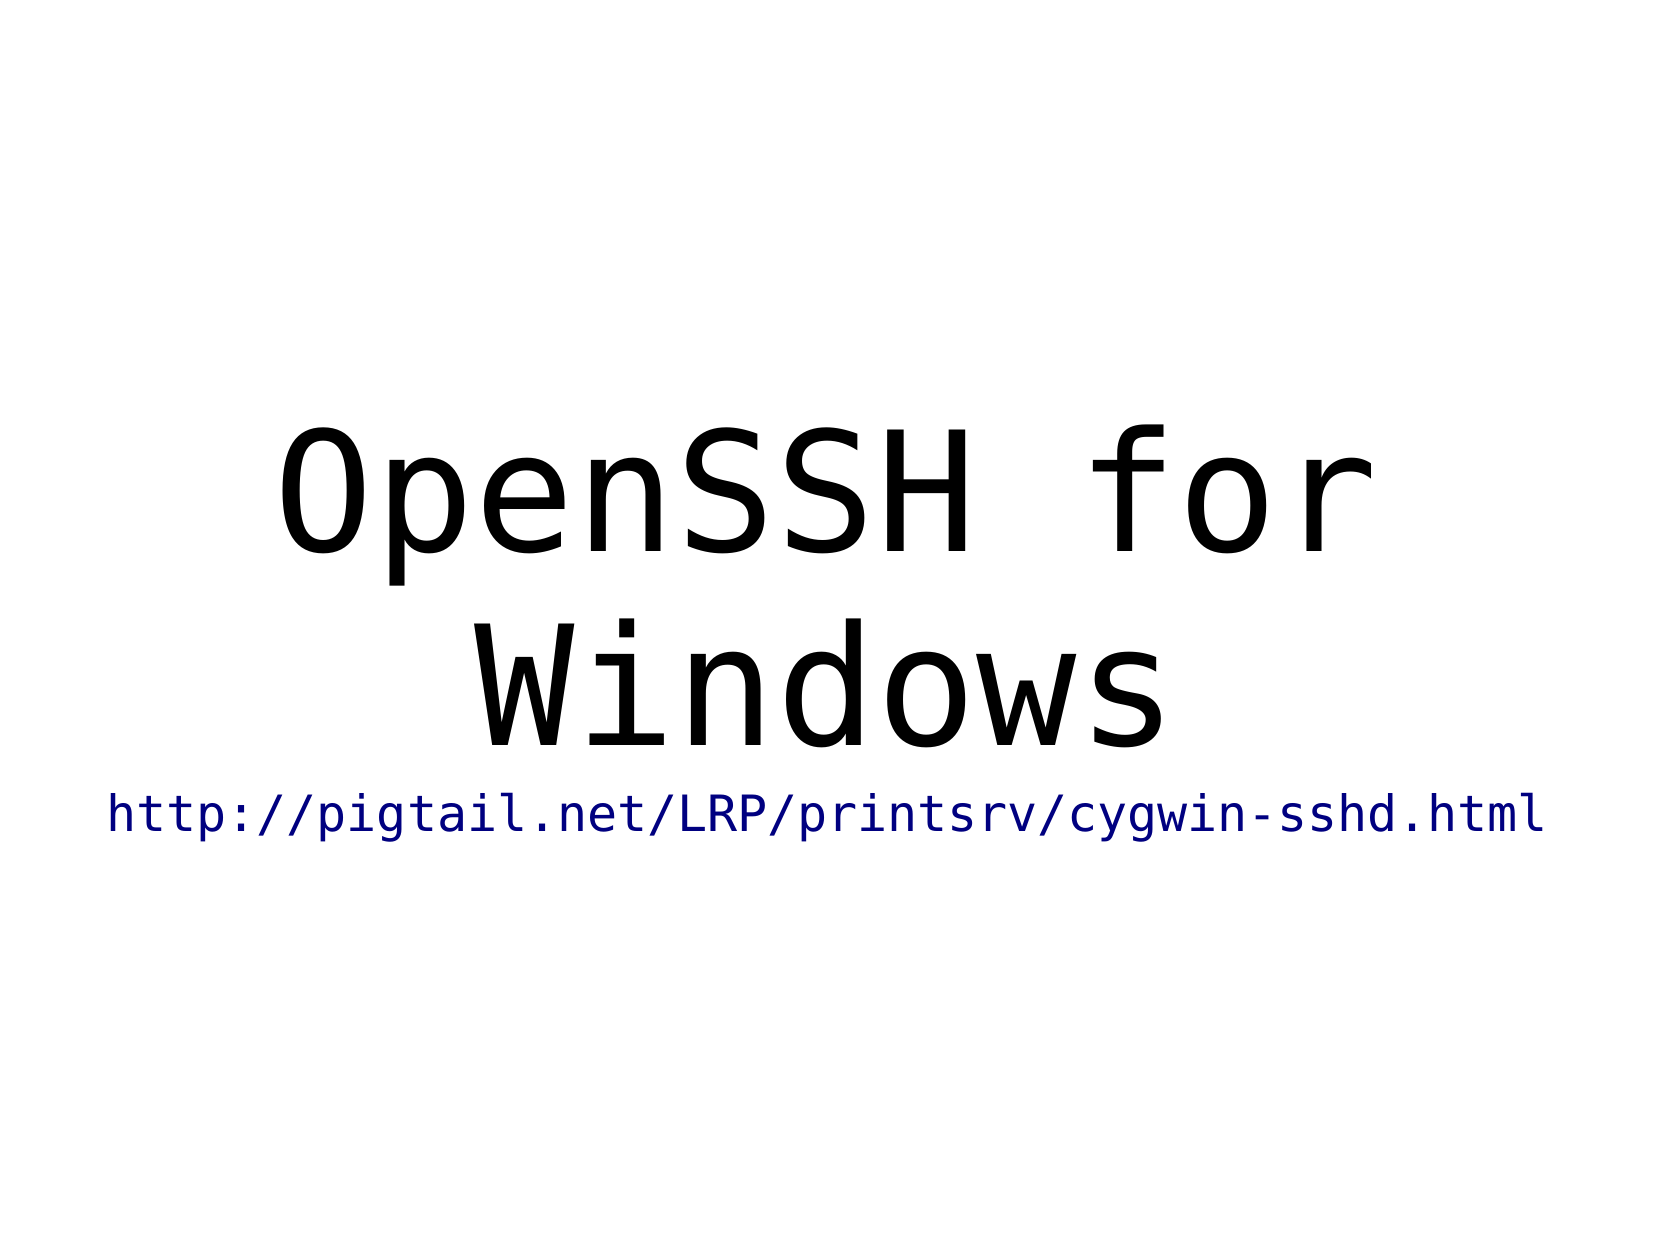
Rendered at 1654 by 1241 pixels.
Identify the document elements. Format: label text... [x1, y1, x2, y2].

title OpenSSH for Windows http://pigtail.net/LRP/printsrv/cygwin-sshd.html [82, 396, 1571, 844]
